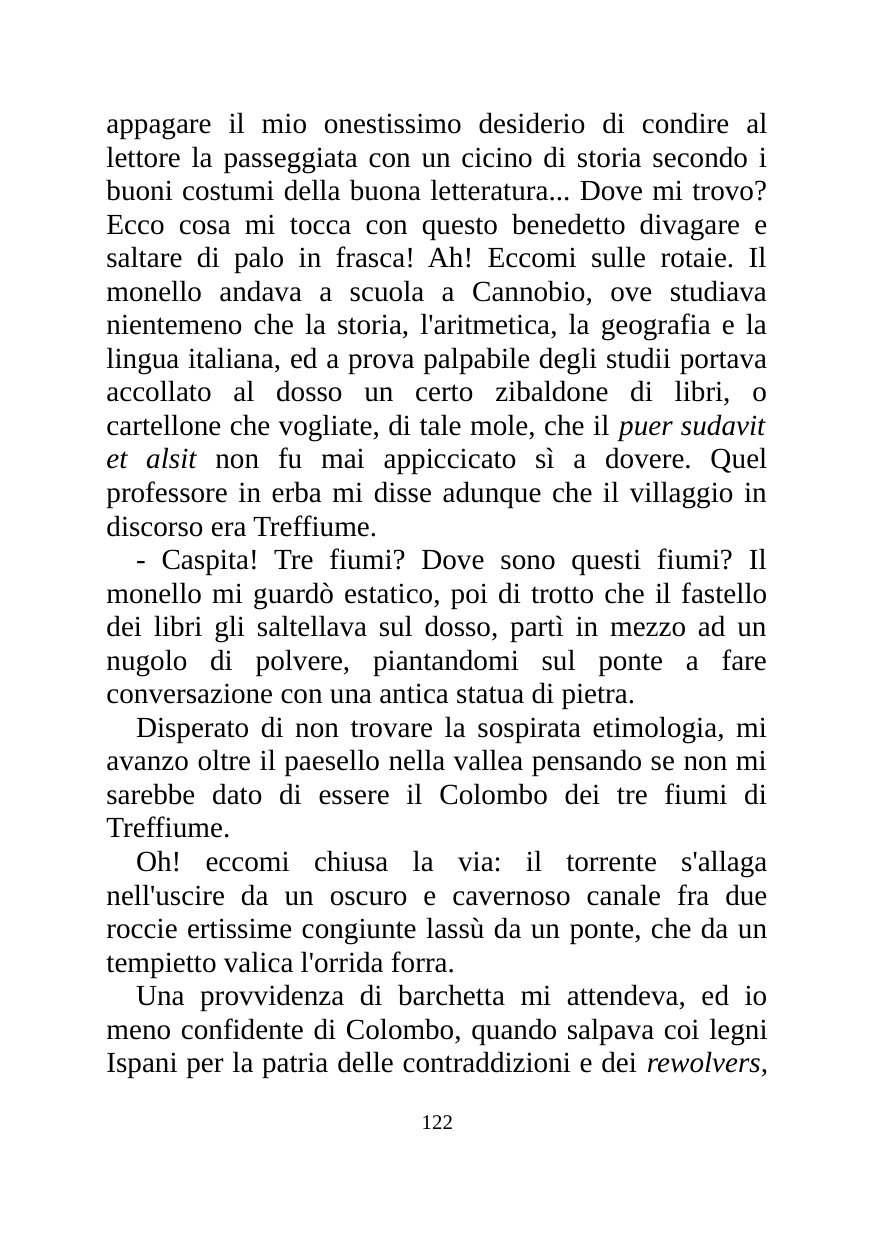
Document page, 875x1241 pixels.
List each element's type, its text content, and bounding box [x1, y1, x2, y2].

text - Caspita! Tre fiumi? Dove sono questi fiumi? Il monello mi guardò estatico, poi di trotto che il fastello dei libri gli saltellava sul dosso, partì in mezzo ad un nugolo di polvere, piantandomi sul ponte a fare conversazione con una antica statua di pietra. [106, 542, 768, 710]
text Una provvidenza di barchetta mi attendeva, ed io meno confidente di Colombo, quando salpava coi legni Ispani per la patria delle contraddizioni e dei rewolvers, [106, 978, 768, 1079]
text Oh! eccomi chiusa la via: il torrente s'allaga nell'uscire da un oscuro e cavernoso canale fra due roccie ertissime congiunte lassù da un ponte, che da un tempietto valica l'orrida forra. [106, 844, 768, 978]
text Disperato di non trovare la sospirata etimologia, mi avanzo oltre il paesello nella vallea pensando se non mi sarebbe dato di essere il Colombo dei tre fiumi di Treffiume. [106, 710, 768, 844]
text appagare il mio onestissimo desiderio di condire al lettore la passeggiata con un cicino di storia secondo i buoni costumi della buona letteratura... Dove mi trovo? Ecco cosa mi tocca con questo benedetto divagare e saltare di palo in frasca! Ah! Eccomi sulle rotaie. Il monello andava a scuola a Cannobio, ove studiava nientemeno che la storia, l'aritmetica, la geografia e la lingua italiana, ed a prova palpabile degli studii portava accollato al dosso un certo zibaldone di libri, o cartellone che vogliate, di tale mole, che il puer sudavit et alsit non fu mai appiccicato sì a dovere. Quel professore in erba mi disse adunque che il villaggio in discorso era Treffiume. [106, 106, 768, 542]
